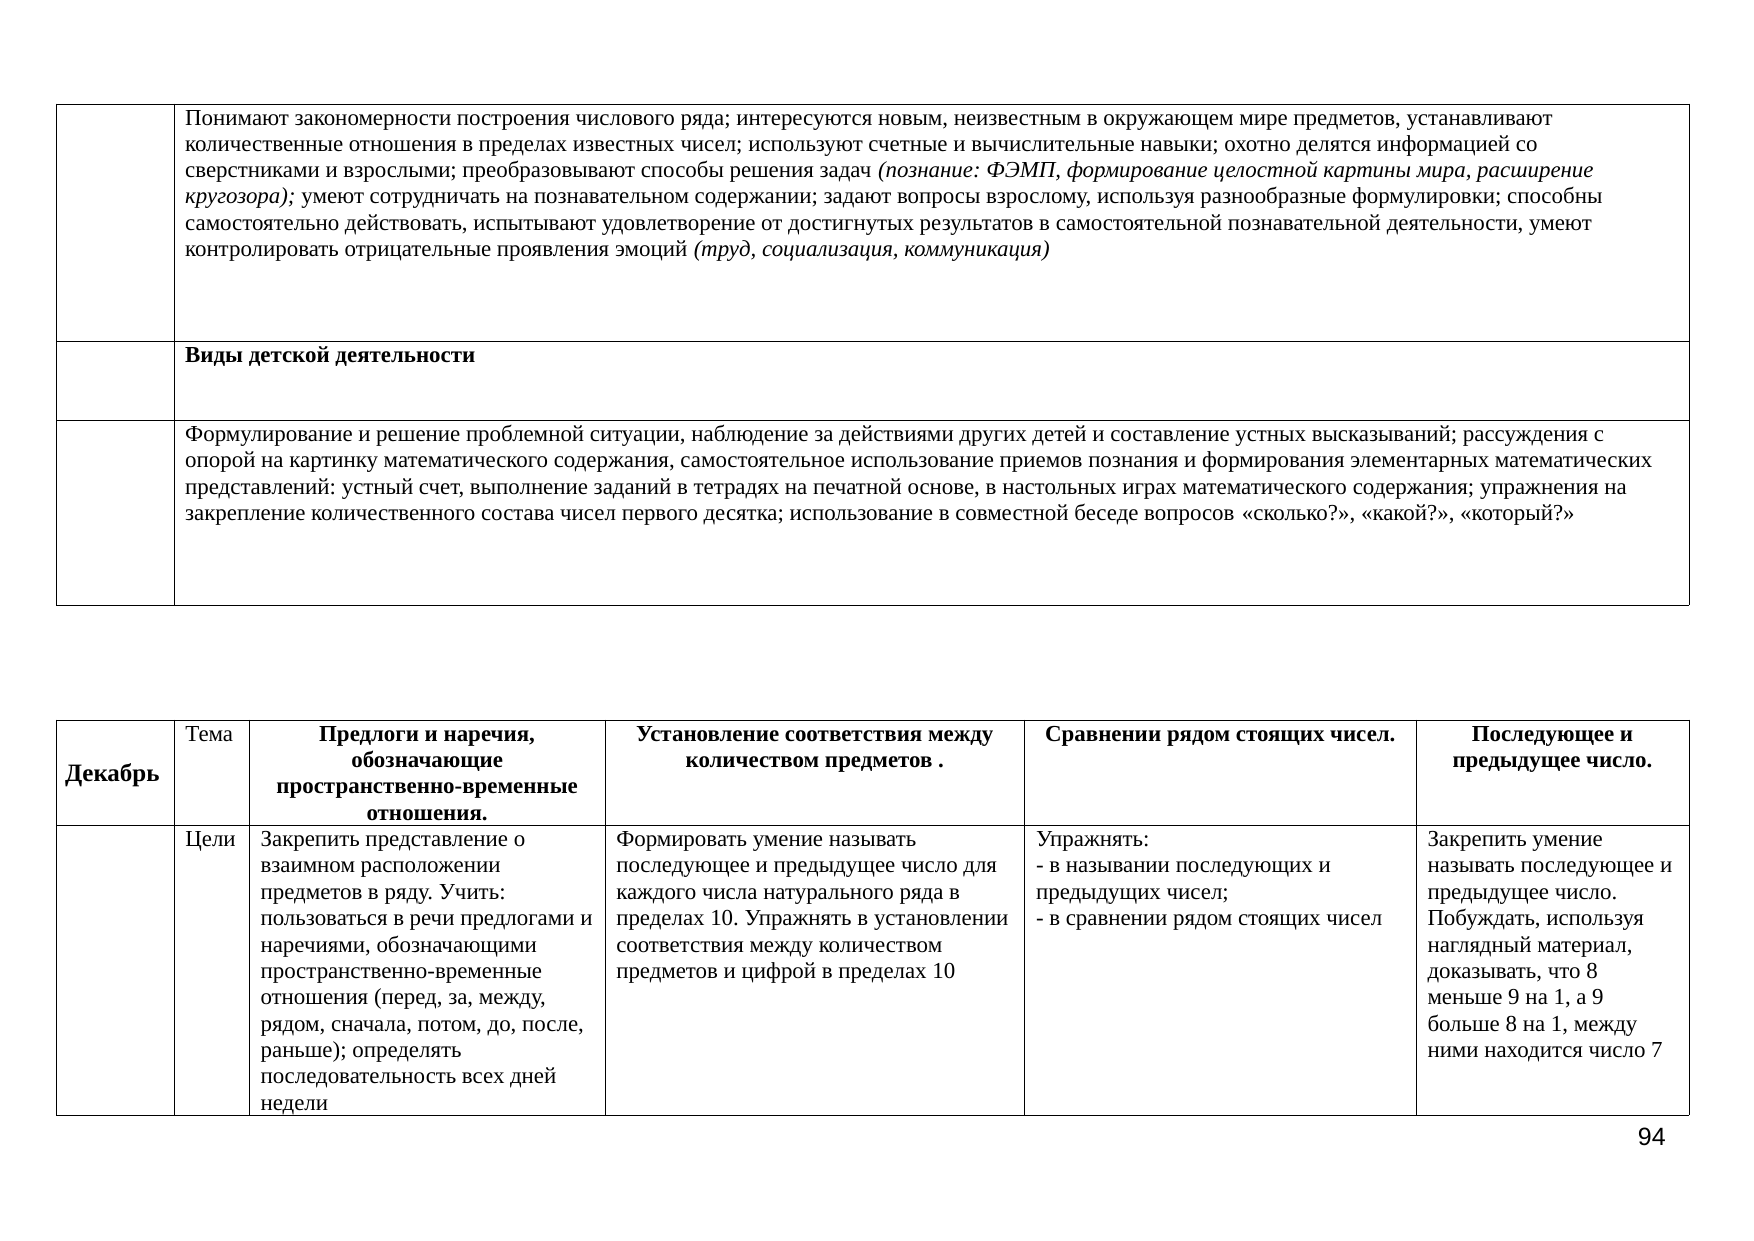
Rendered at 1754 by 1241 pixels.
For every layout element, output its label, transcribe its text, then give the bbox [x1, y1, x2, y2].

table_cell [57, 421, 174, 604]
table_cell Понимают закономерности построения числового ряда; интересуются новым, неизвестным в окружающем мире предметов, устанавливают количественные отношения в пределах известных чисел; используют счетные и вычислительные навыки; охотно делятся информацией со сверстниками и взрослыми; преобразовывают способы решения задач (познание: ФЭМП, формирование целостной картины мира, расширение кругозора); умеют сотрудничать на познавательном содержании; задают вопросы взрослому, используя разнообразные формулировки; способны самостоятельно действовать, испытывают удовлетворение от достигнутых результатов в самостоятельной познавательной деятельности, умеют контролировать отрицательные проявления эмоций (труд, социализация, коммуникация) [175, 105, 1689, 341]
table_cell [57, 826, 174, 1115]
table_header Установление соответствия между количеством предметов . [606, 721, 1024, 825]
table_cell Закрепить представление о взаимном расположении предметов в ряду. Учить: пользоваться в речи предлогами и наречиями, обозначающими пространственно-временные отношения (перед, за, между, рядом, сначала, потом, до, после, раньше); определять последовательность всех дней недели [250, 826, 605, 1115]
table_cell Закрепить умение называть последующее и предыдущее число. Побуждать, используя наглядный материал, доказывать, что 8 меньше 9 на 1, а 9 больше 8 на 1, между ними находится число 7 [1417, 826, 1689, 1115]
table_cell [57, 105, 174, 341]
table_cell Формировать умение называть последующее и предыдущее число для каждого числа натурального ряда в пределах 10. Упражнять в установлении соответствия между количеством предметов и цифрой в пределах 10 [606, 826, 1024, 1115]
table_header Тема [175, 721, 249, 825]
table_header Последующее и предыдущее число. [1417, 721, 1689, 825]
table_header Декабрь [57, 721, 174, 825]
table_cell Формулирование и решение проблемной ситуации, наблюдение за действиями других детей и составление устных высказываний; рассуждения с опорой на картинку математического содержания, самостоятельное использование приемов познания и формирования элементарных математических представлений: устный счет, выполнение заданий в тетрадях на печатной основе, в настольных играх математического содержания; упражнения на закрепление количественного состава чисел первого десятка; использование в совместной беседе вопросов «сколько?», «какой?», «который?» [175, 421, 1689, 604]
table_cell [57, 342, 174, 420]
table_header Предлоги и наречия, обозначающие пространственно-временные отношения. [250, 721, 605, 825]
table_header Сравнении рядом стоящих чисел. [1025, 721, 1416, 825]
table_cell Виды детской деятельности [175, 342, 1689, 420]
table_cell Цели [175, 826, 249, 1115]
table_cell Упражнять: - в назывании последующих и предыдущих чисел; - в сравнении рядом стоящих чисел [1025, 826, 1416, 1115]
